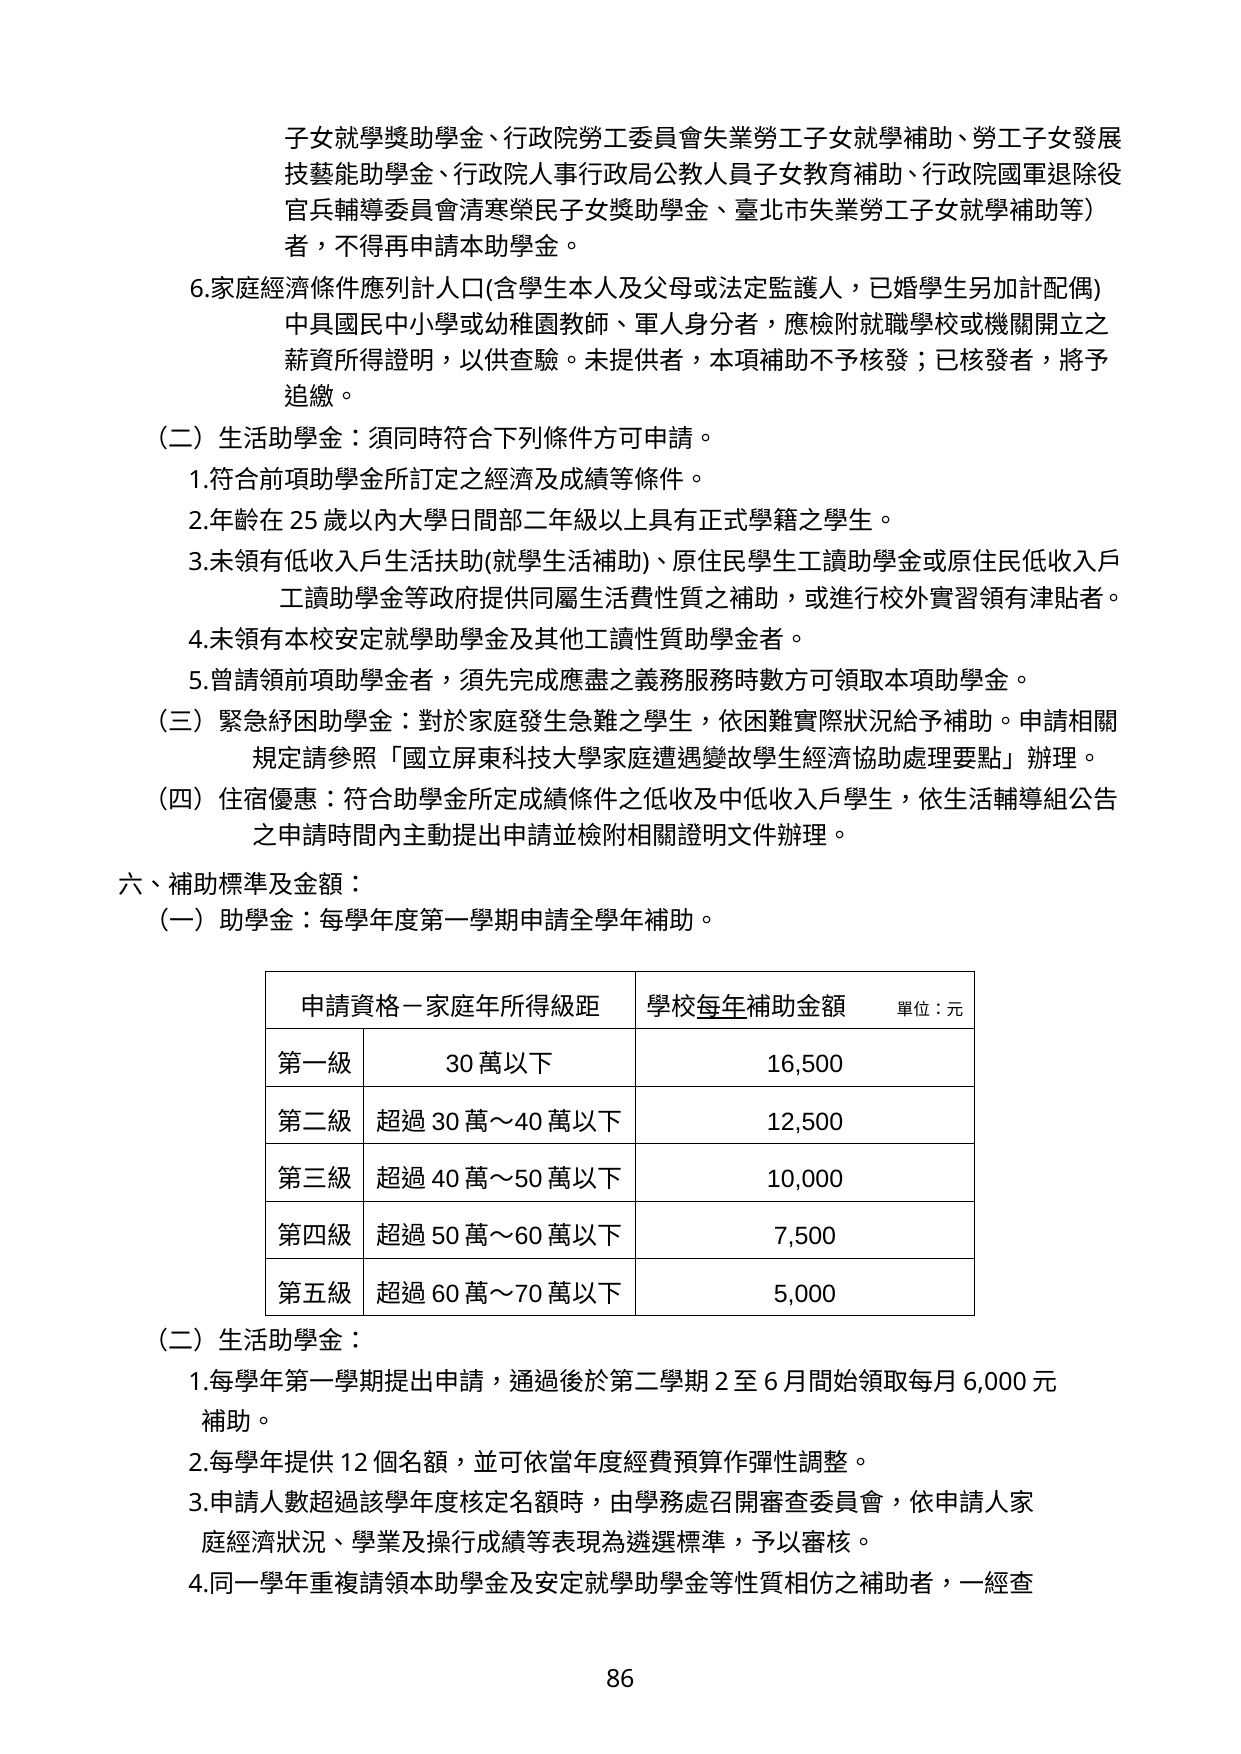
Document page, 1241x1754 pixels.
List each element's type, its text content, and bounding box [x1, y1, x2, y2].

text 2.每學年提供12個名額，並可依當年度經費預算作彈性調整。 [117, 1443, 1122, 1478]
table_cell 超過30萬～40萬以下 [364, 1087, 635, 1143]
table_cell 7,500 [636, 1202, 974, 1258]
text 4.同一學年重複請領本助學金及安定就學助學金等性質相仿之補助者，一經查 [117, 1564, 1122, 1599]
text 2.年齡在25歲以內大學日間部二年級以上具有正式學籍之學生。 [117, 501, 1122, 537]
table_cell 第一級 [266, 1029, 363, 1086]
text 3.申請人數超過該學年度核定名額時，由學務處召開審查委員會，依申請人家 [117, 1483, 1122, 1518]
text （一）助學金：每學年度第一學期申請全學年補助。 [118, 901, 1122, 937]
table_cell 30萬以下 [364, 1029, 635, 1086]
text 1.符合前項助學金所訂定之經濟及成績等條件。 [117, 459, 1122, 496]
text 1.每學年第一學期提出申請，通過後於第二學期2至6月間始領取每月6,000元 [117, 1362, 1122, 1397]
text （二）生活助學金： [117, 1321, 1122, 1357]
text （三）緊急紓困助學金：對於家庭發生急難之學生，依困難實際狀況給予補助。申請相關規定請參照「國立屏東科技大學家庭遭遇變故學生經濟協助處理要點」辦理。 [117, 702, 1122, 774]
table_cell 第四級 [266, 1202, 363, 1258]
table_cell 第五級 [266, 1259, 363, 1315]
table_cell 10,000 [636, 1144, 974, 1201]
text 4.未領有本校安定就學助學金及其他工讀性質助學金者。 [117, 619, 1122, 656]
table_cell 超過60萬～70萬以下 [364, 1259, 635, 1315]
text 6.家庭經濟條件應列計人口(含學生本人及父母或法定監護人，已婚學生另加計配偶)中具國民中小學或幼稚園教師、軍人身分者，應檢附就職學校或機關開立之薪資所得證明，以供查驗。未提供者，本項補助不予核發；已核發者，將予追繳。 [118, 268, 1122, 413]
table_header 學校每年補助金額 單位：元 [636, 972, 974, 1028]
table_cell 超過50萬～60萬以下 [364, 1202, 635, 1258]
text 六、補助標準及金額： [118, 864, 1122, 901]
table_cell 5,000 [636, 1259, 974, 1315]
text 庭經濟狀況、學業及操行成績等表現為遴選標準，予以審核。 [117, 1523, 1122, 1559]
table_cell 超過40萬～50萬以下 [364, 1144, 635, 1201]
text 子女就學獎助學金、行政院勞工委員會失業勞工子女就學補助、勞工子女發展技藝能助學金、行政院人事行政局公教人員子女教育補助、行政院國軍退除役官兵輔導委員會清寒榮民子女獎助學金、臺北市失業勞工子女就學補助等）者，不得再申請本助學金。 [118, 118, 1122, 263]
table_cell 第三級 [266, 1144, 363, 1201]
text （四）住宿優惠：符合助學金所定成績條件之低收及中低收入戶學生，依生活輔導組公告之申請時間內主動提出申請並檢附相關證明文件辦理。 [117, 779, 1122, 852]
text 5.曾請領前項助學金者，須先完成應盡之義務服務時數方可領取本項助學金。 [117, 661, 1122, 697]
table_cell 第二級 [266, 1087, 363, 1143]
text 3.未領有低收入戶生活扶助(就學生活補助)、原住民學生工讀助學金或原住民低收入戶工讀助學金等政府提供同屬生活費性質之補助，或進行校外實習領有津貼者。 [117, 542, 1122, 614]
table_header 申請資格－家庭年所得級距 [266, 972, 635, 1028]
text 補助。 [117, 1402, 1122, 1438]
text （二）生活助學金：須同時符合下列條件方可申請。 [117, 418, 1122, 454]
table_cell 16,500 [636, 1029, 974, 1086]
table_cell 12,500 [636, 1087, 974, 1143]
